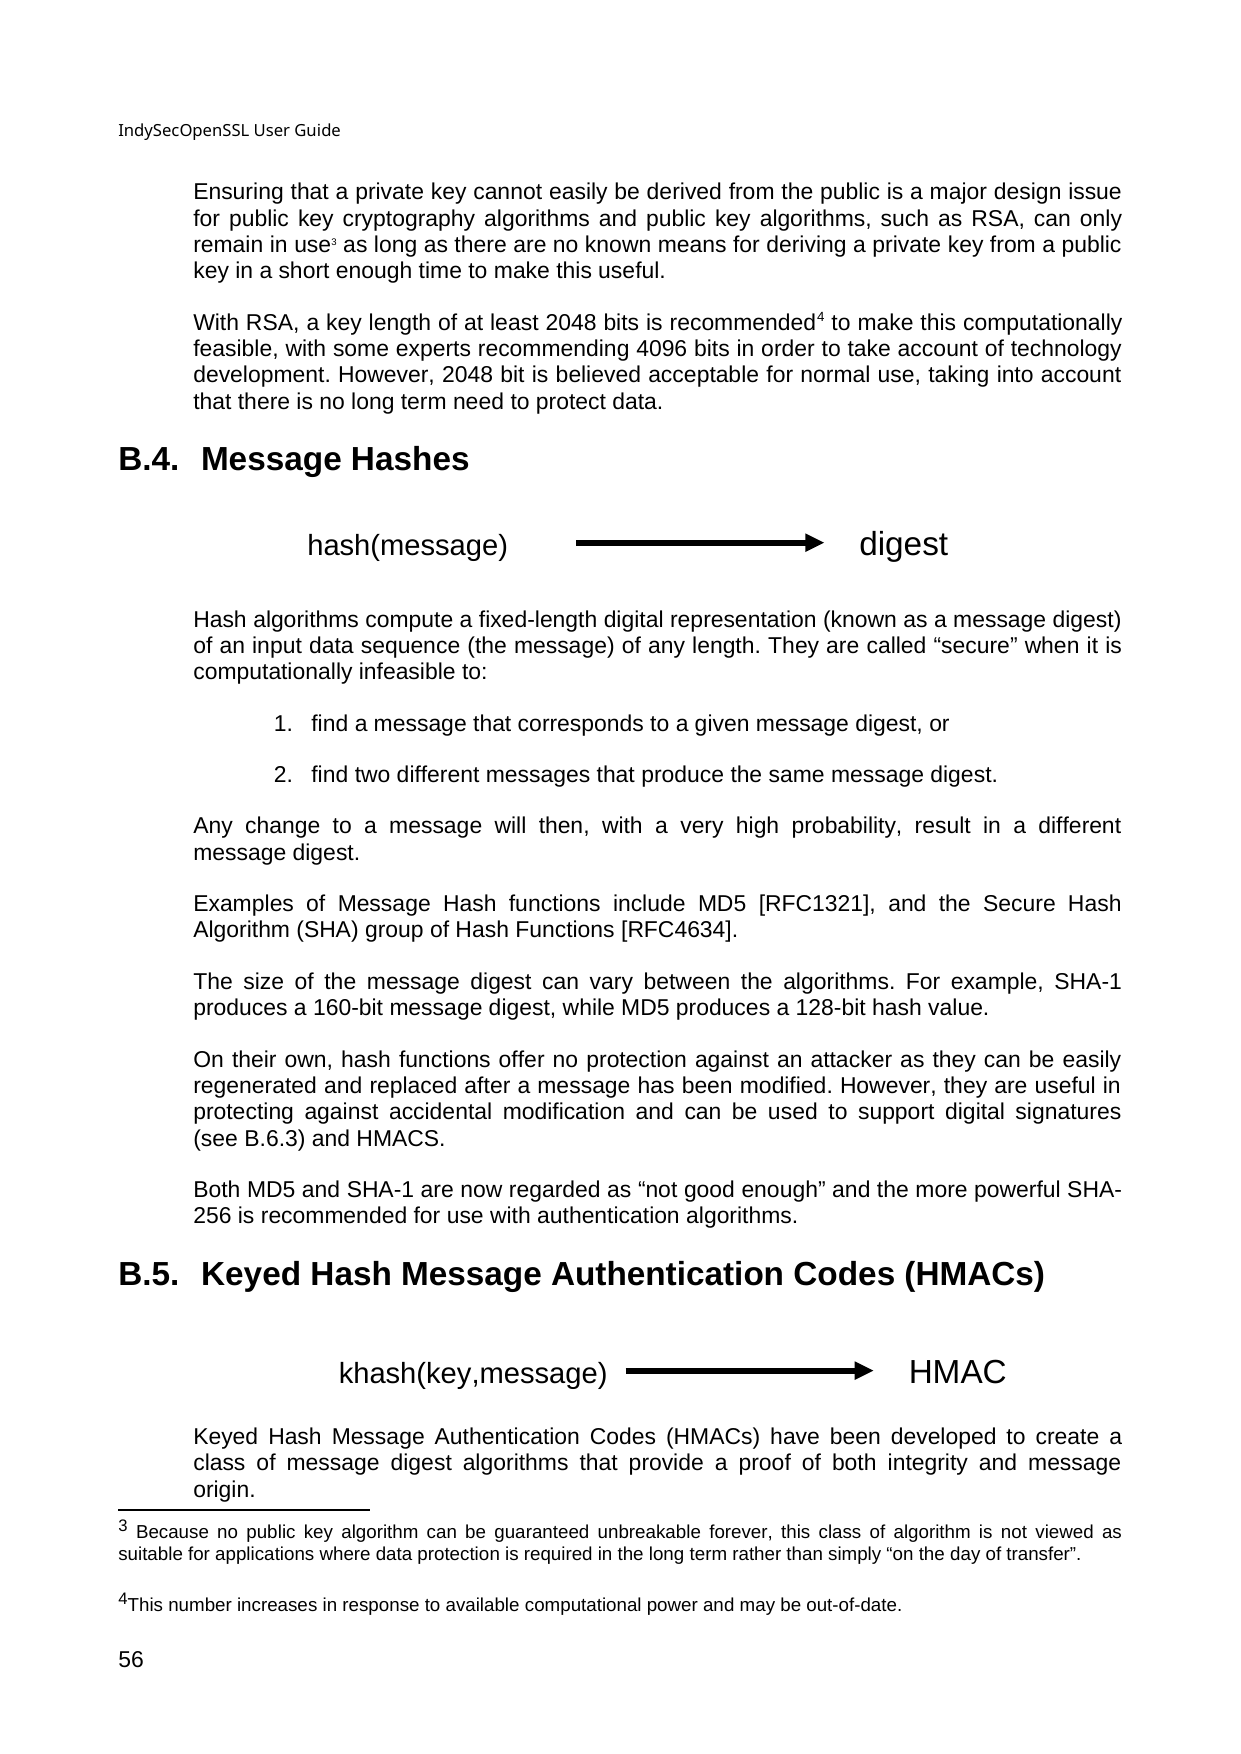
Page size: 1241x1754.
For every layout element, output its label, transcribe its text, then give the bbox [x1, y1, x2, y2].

text Because no public key algorithm can be guaranteed unbreakable forever, this class of algorithm is not viewed as suitable for applications where data protection is required in the long term rather than simply “on the day of transfer”. [118, 1516, 1122, 1564]
text Keyed Hash Message Authentication Codes (HMACs) have been developed to create a class of message digest algorithms that provide a proof of both integrity and message origin. [193, 1369, 1122, 1502]
text Any change to a message will then, with a very high probability, result in a different message digest. [193, 812, 1122, 865]
text Ensuring that a private key cannot easily be derived from the public is a major design issue for public key cryptography algorithms and public key algorithms, such as RSA, can only remain in use as long as there are no known means for deriving a private key from a public key in a short enough time to make this useful. [193, 178, 1122, 283]
list find two different messages that produce the same message digest. [274, 761, 1122, 787]
text The size of the message digest can vary between the algorithms. For example, SHA-1 produces a 160-bit message digest, while MD5 produces a 128-bit hash value. [193, 968, 1122, 1021]
text Hash algorithms compute a fixed-length digital representation (known as a message digest) of an input data sequence (the message) of any length. They are called “secure” when it is computationally infeasible to: [193, 606, 1122, 685]
text With RSA, a key length of at least 2048 bits is recommended to make this computationally feasible, with some experts recommending 4096 bits in order to take account of technology development. However, 2048 bit is believed acceptable for normal use, taking into account that there is no long term need to protect data. [193, 308, 1122, 414]
subtitle Message Hashes [118, 439, 1122, 477]
text Examples of Message Hash functions include MD5 [RFC1321], and the Secure Hash Algorithm (SHA) group of Hash Functions [RFC4634]. [193, 890, 1122, 943]
text Both MD5 and SHA-1 are now regarded as “not good enough” and the more powerful SHA-256 is recommended for use with authentication algorithms. [193, 1176, 1122, 1229]
subtitle Keyed Hash Message Authentication Codes (HMACs) [118, 1254, 1122, 1292]
text This number increases in response to available computational power and may be out-of-date. [118, 1589, 1122, 1616]
text On their own, hash functions offer no protection against an attacker as they can be easily regenerated and replaced after a message has been modified. However, they are useful in protecting against accidental modification and can be used to support digital signatures (see B.6.3) and HMACS. [193, 1046, 1122, 1151]
list find a message that corresponds to a given message digest, or [274, 710, 1122, 736]
